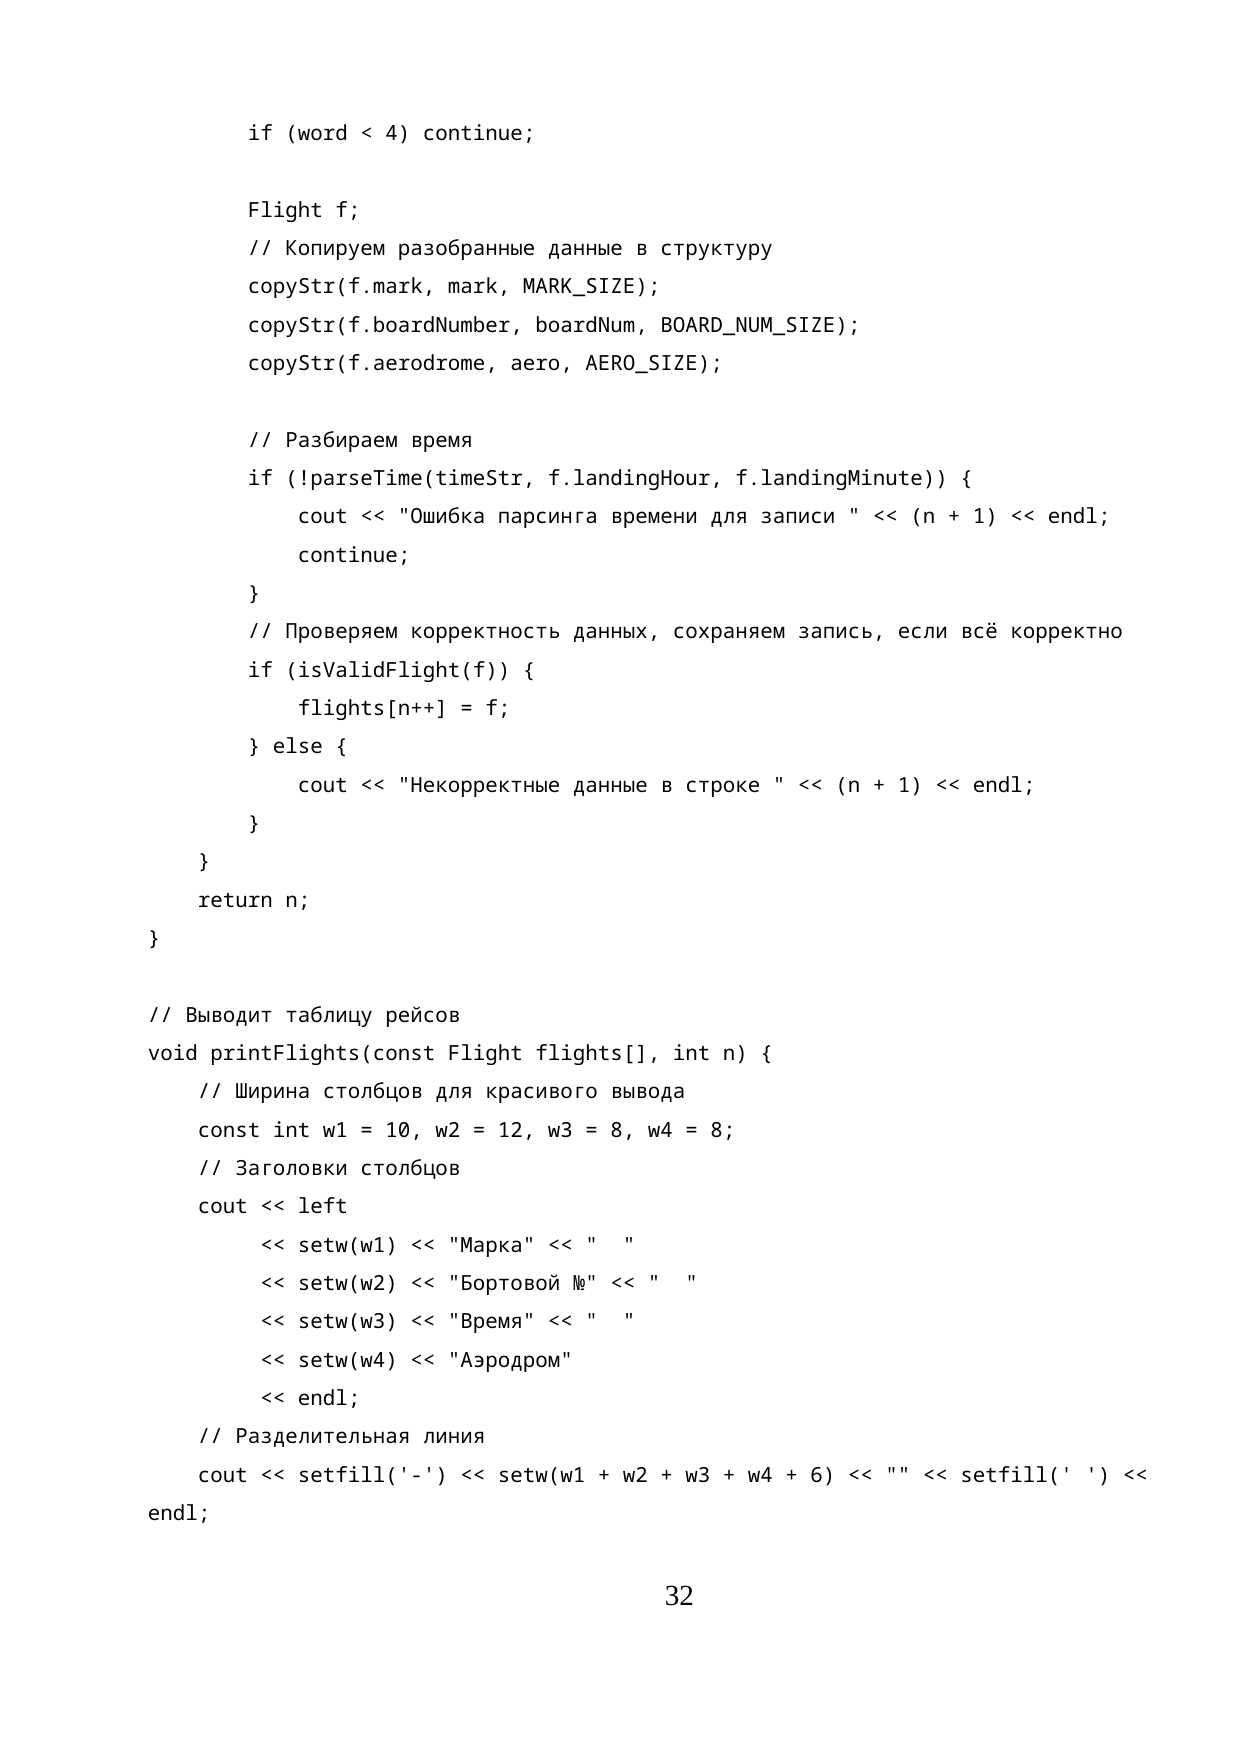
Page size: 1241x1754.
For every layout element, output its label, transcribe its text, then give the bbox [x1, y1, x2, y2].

text << setw(w2) << "Бортовой №" << " " [148, 1268, 1152, 1297]
text cout << left [148, 1191, 1152, 1220]
text // Разбираем время [148, 425, 1152, 453]
text copyStr(f.aerodrome, aero, AERO_SIZE); [148, 348, 1152, 377]
text copyStr(f.mark, mark, MARK_SIZE); [148, 271, 1152, 300]
text << setw(w1) << "Марка" << " " [148, 1230, 1152, 1258]
text // Выводит таблицу рейсов [148, 1000, 1152, 1028]
text copyStr(f.boardNumber, boardNum, BOARD_NUM_SIZE); [148, 310, 1152, 338]
text // Копируем разобранные данные в структуру [148, 233, 1152, 262]
text << endl; [148, 1383, 1152, 1412]
text const int w1 = 10, w2 = 12, w3 = 8, w4 = 8; [148, 1115, 1152, 1143]
text cout << setfill('-') << setw(w1 + w2 + w3 + w4 + 6) << "" << setfill(' ') << endl; [148, 1460, 1152, 1527]
text // Заголовки столбцов [148, 1153, 1152, 1182]
text cout << "Ошибка парсинга времени для записи " << (n + 1) << endl; [148, 501, 1152, 530]
text if (word < 4) continue; [148, 118, 1152, 147]
text Flight f; [148, 195, 1152, 223]
text // Разделительная линия [148, 1421, 1152, 1450]
text } [148, 923, 1152, 952]
text // Проверяем корректность данных, сохраняем запись, если всё корректно [148, 616, 1152, 645]
text if (!parseTime(timeStr, f.landingHour, f.landingMinute)) { [148, 463, 1152, 492]
text } [148, 578, 1152, 607]
text } else { [148, 731, 1152, 760]
text } [148, 808, 1152, 837]
text << setw(w3) << "Время" << " " [148, 1306, 1152, 1335]
text flights[n++] = f; [148, 693, 1152, 722]
text return n; [148, 885, 1152, 913]
text cout << "Некорректные данные в строке " << (n + 1) << endl; [148, 770, 1152, 798]
text if (isValidFlight(f)) { [148, 655, 1152, 683]
text } [148, 846, 1152, 875]
text void printFlights(const Flight flights[], int n) { [148, 1038, 1152, 1067]
text // Ширина столбцов для красивого вывода [148, 1076, 1152, 1105]
text << setw(w4) << "Аэродром" [148, 1345, 1152, 1373]
text continue; [148, 540, 1152, 568]
